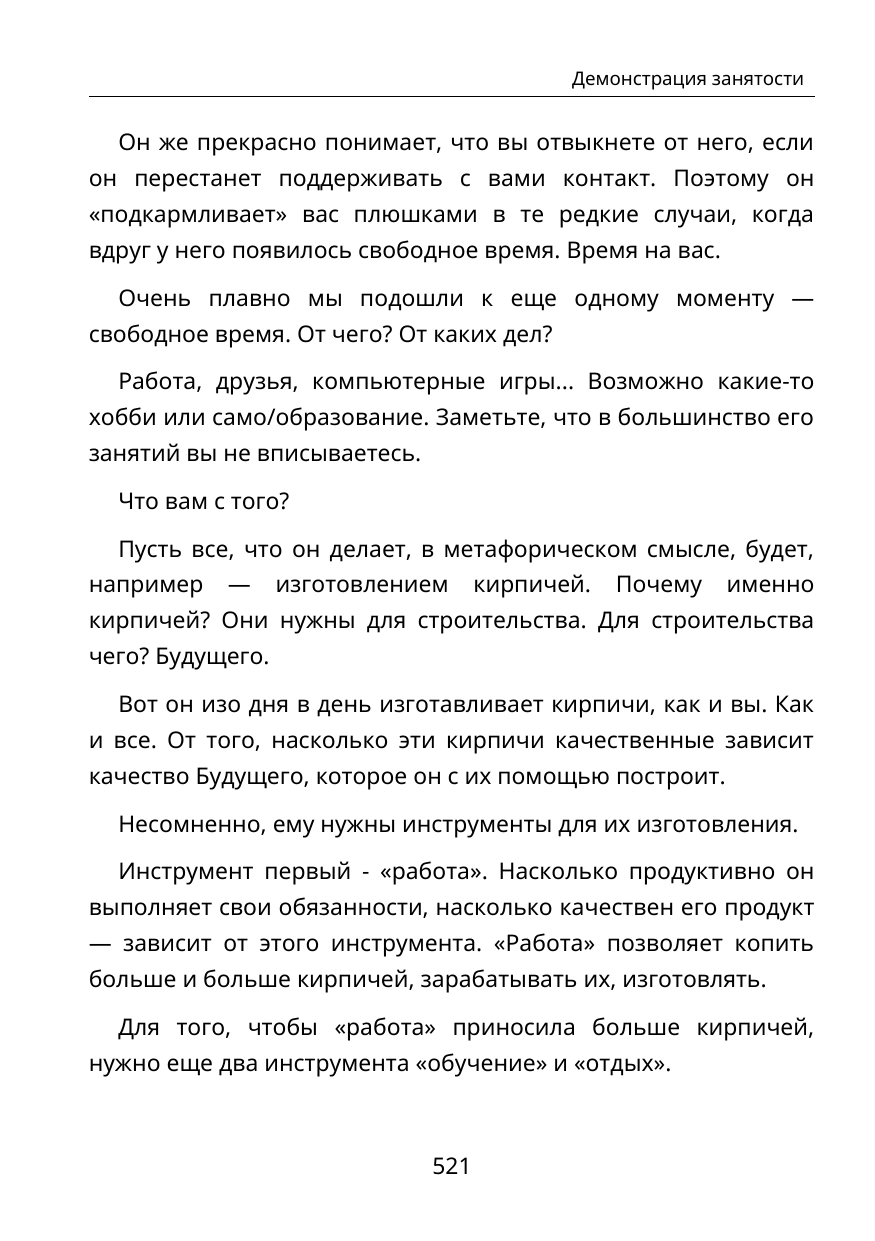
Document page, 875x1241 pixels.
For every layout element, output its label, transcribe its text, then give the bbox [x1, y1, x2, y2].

text Что вам с того? [88, 485, 815, 516]
text Для того, чтобы «работа» приносила больше кирпичей, нужно еще два инструмента «обучение» и «отдых». [88, 1011, 815, 1078]
text Инструмент первый - «работа». Насколько продуктивно он выполняет свои обязанности, насколько качествен его продукт — зависит от этого инструмента. «Работа» позволяет копить больше и больше кирпичей, зарабатывать их, изготовлять. [88, 855, 815, 994]
text Очень плавно мы подошли к еще одному моменту — свободное время. От чего? От каких дел? [88, 282, 815, 349]
text Несомненно, ему нужны инструменты для их изготовления. [88, 808, 815, 839]
text Вот он изо дня в день изготавливает кирпичи, как и вы. Как и все. От того, насколько эти кирпичи качественные зависит качество Будущего, которое он с их помощью построит. [88, 688, 815, 791]
text Пусть все, что он делает, в метафорическом смысле, будет, например — изготовлением кирпичей. Почему именно кирпичей? Они нужны для строительства. Для строительства чего? Будущего. [88, 532, 815, 672]
text Работа, друзья, компьютерные игры... Возможно какие-то хобби или само/образование. Заметьте, что в большинство его занятий вы не вписываетесь. [88, 365, 815, 468]
text Он же прекрасно понимает, что вы отвыкнете от него, если он перестанет поддерживать с вами контакт. Поэтому он «подкармливает» вас плюшками в те редкие случаи, когда вдруг у него появилось свободное время. Время на вас. [88, 126, 815, 265]
